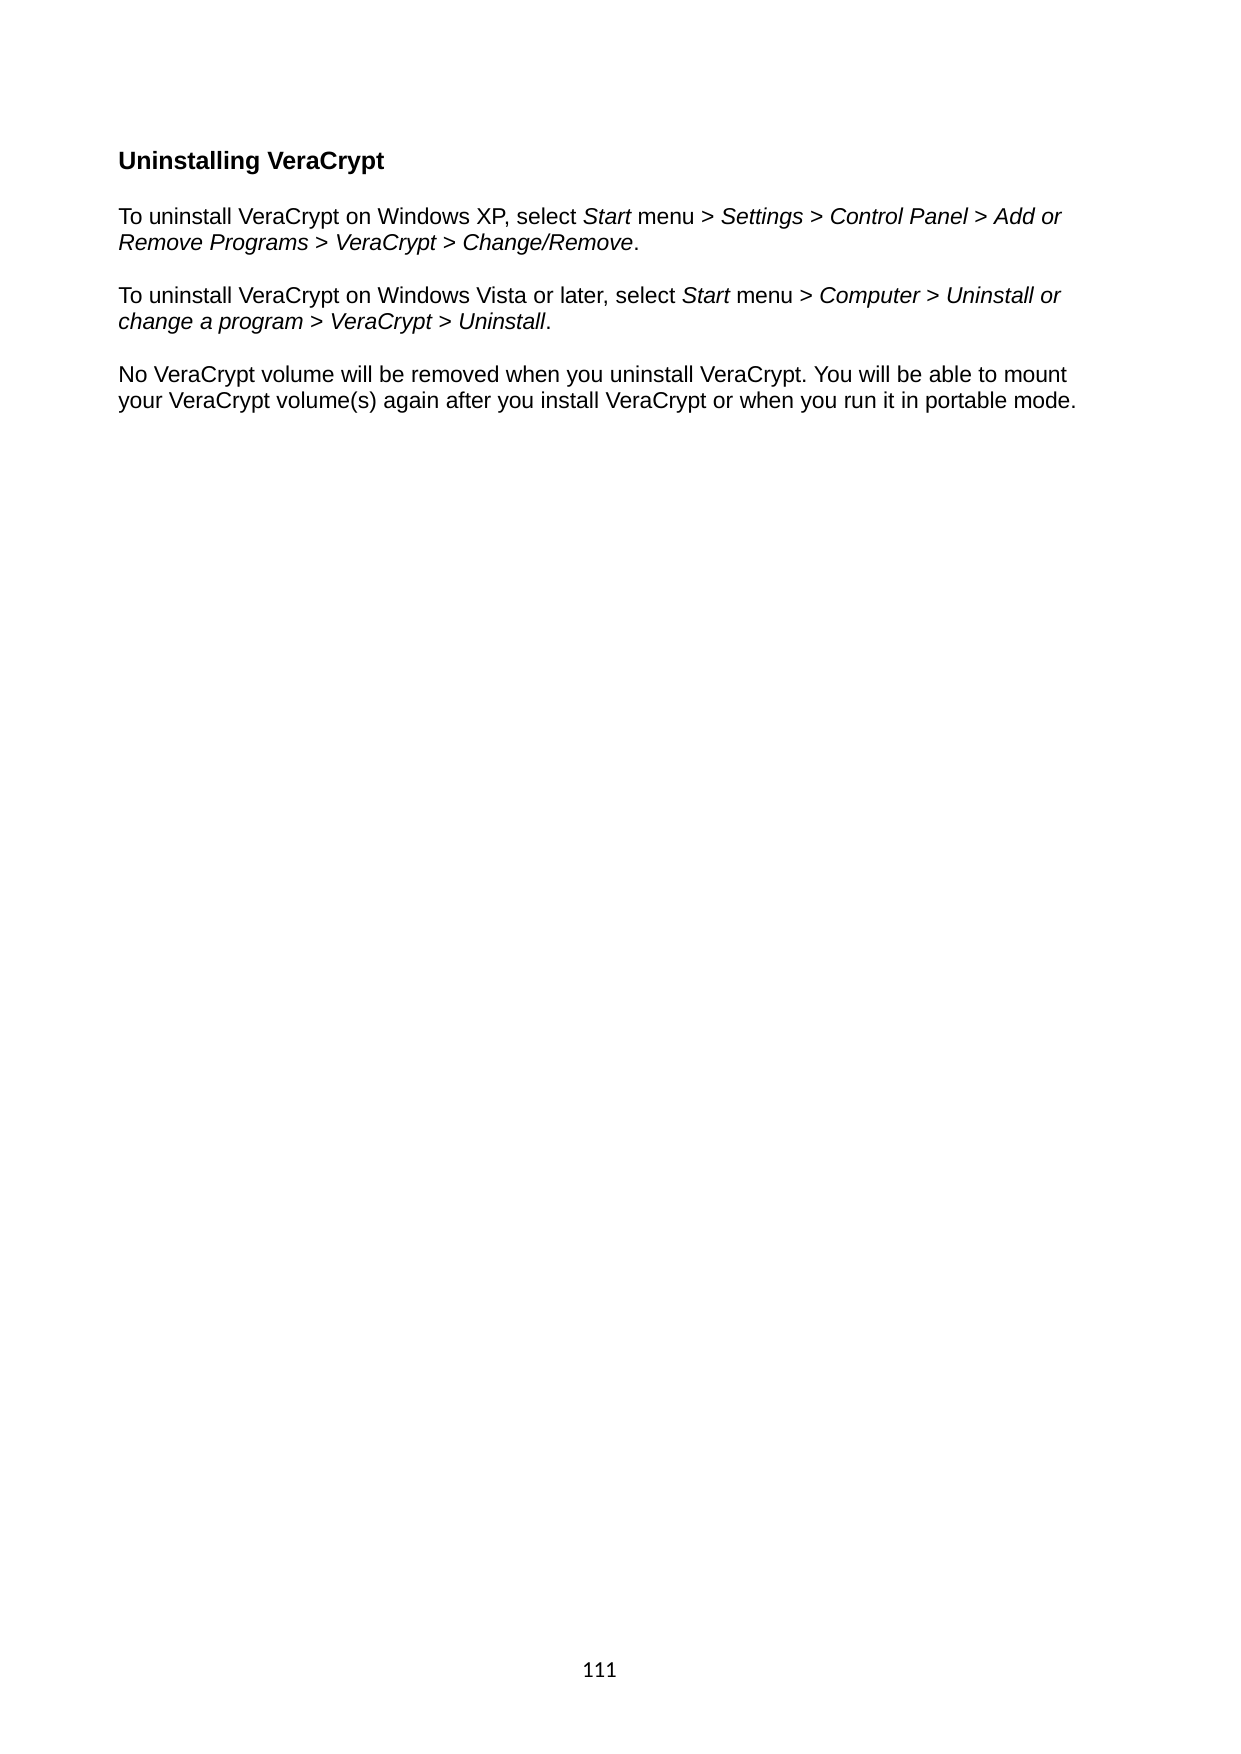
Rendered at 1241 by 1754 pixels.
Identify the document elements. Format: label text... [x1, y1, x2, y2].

subtitle Uninstalling VeraCrypt [118, 146, 1092, 174]
text To uninstall VeraCrypt on Windows XP, select Start menu > Settings > Control Panel > Add or Remove Programs > VeraCrypt > Change/Remove. [118, 203, 1071, 256]
text To uninstall VeraCrypt on Windows Vista or later, select Start menu > Computer > Uninstall or change a program > VeraCrypt > Uninstall. [118, 282, 1092, 334]
text No VeraCrypt volume will be removed when you uninstall VeraCrypt. You will be able to mount your VeraCrypt volume(s) again after you install VeraCrypt or when you run it in portable mode. [118, 361, 1092, 414]
